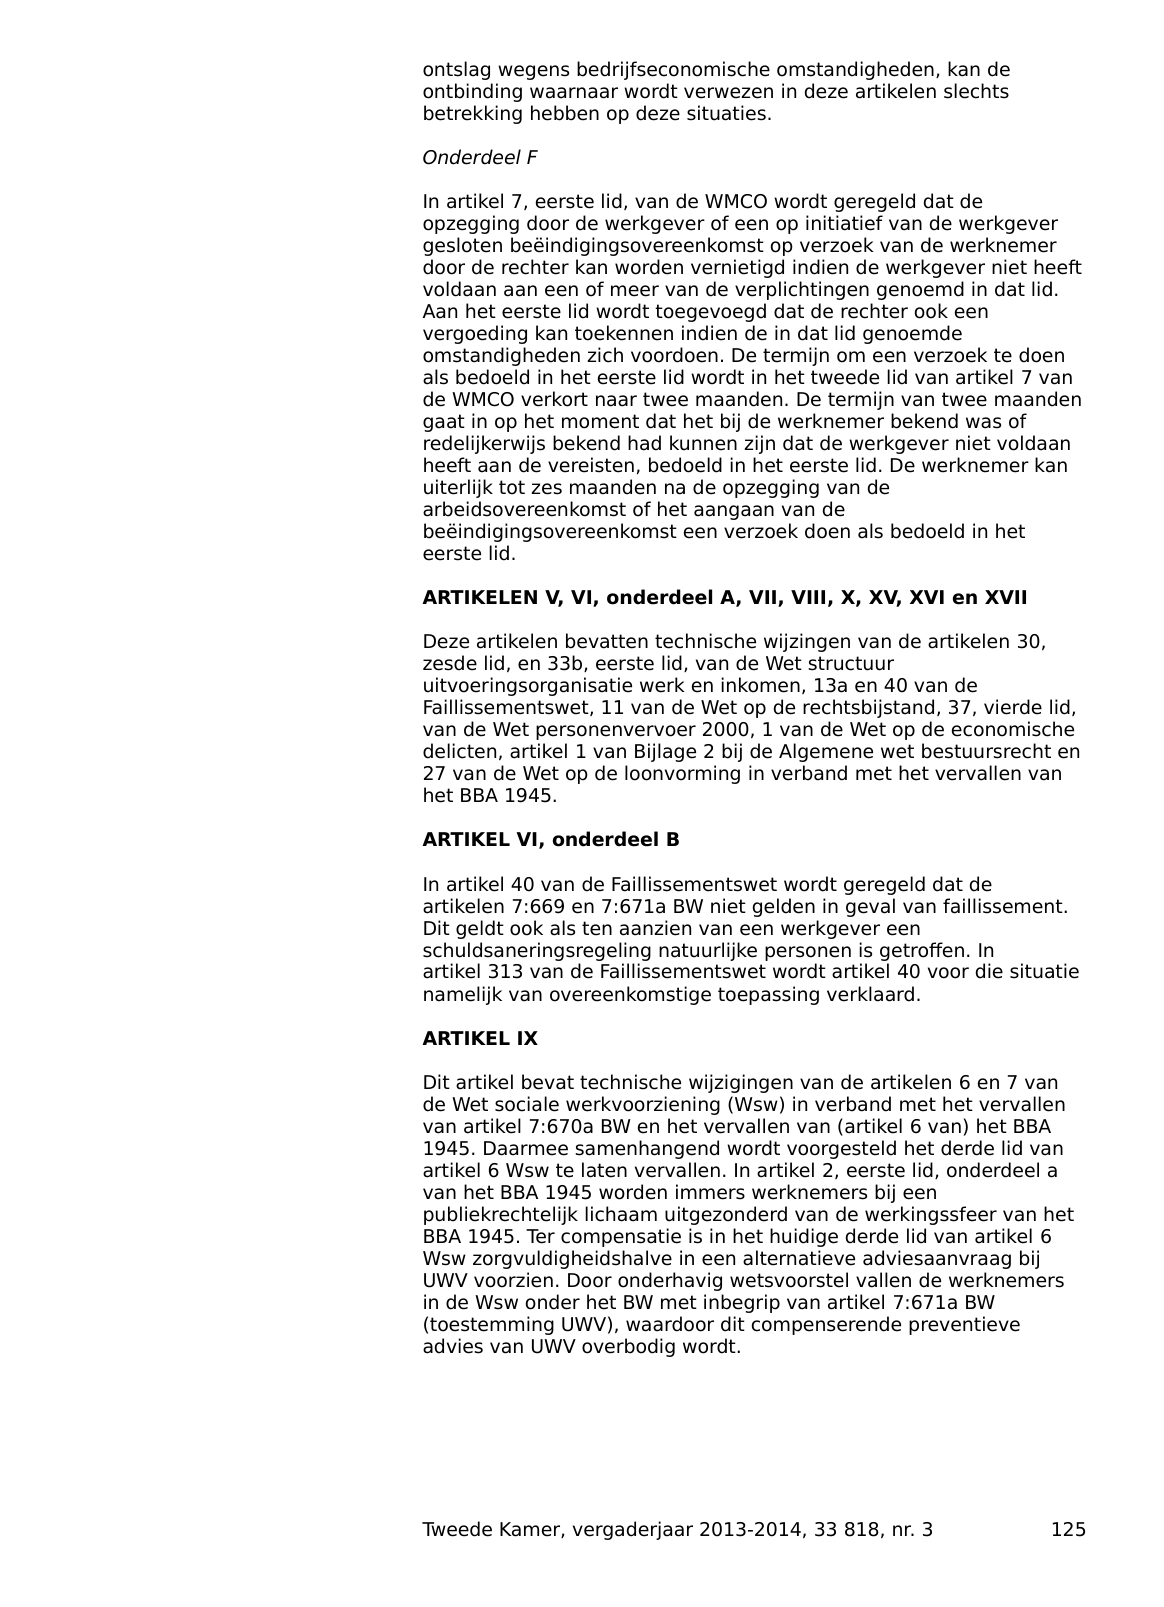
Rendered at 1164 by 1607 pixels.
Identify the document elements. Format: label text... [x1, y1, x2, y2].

text Deze artikelen bevatten technische wijzingen van de artikelen 30, zesde lid, en 33b, eerste lid, van de Wet structuur uitvoeringsorganisatie werk en inkomen, 13a en 40 van de Faillissementswet, 11 van de Wet op de rechtsbijstand, 37, vierde lid, van de Wet personenvervoer 2000, 1 van de Wet op de economische delicten, artikel 1 van Bijlage 2 bij de Algemene wet bestuursrecht en 27 van de Wet op de loonvorming in verband met het vervallen van het BBA 1945. [422, 631, 1087, 807]
text Dit artikel bevat technische wijzigingen van de artikelen 6 en 7 van de Wet sociale werkvoorziening (Wsw) in verband met het vervallen van artikel 7:670a BW en het vervallen van (artikel 6 van) het BBA 1945. Daarmee samenhangend wordt voorgesteld het derde lid van artikel 6 Wsw te laten vervallen. In artikel 2, eerste lid, onderdeel a van het BBA 1945 worden immers werknemers bij een publiekrechtelijk lichaam uitgezonderd van de werkingssfeer van het BBA 1945. Ter compensatie is in het huidige derde lid van artikel 6 Wsw zorgvuldigheidshalve in een alternatieve adviesaanvraag bij UWV voorzien. Door onderhavig wetsvoorstel vallen de werknemers in de Wsw onder het BW met inbegrip van artikel 7:671a BW (toestemming UWV), waardoor dit compenserende preventieve advies van UWV overbodig wordt. [422, 1072, 1087, 1357]
subtitle Onderdeel F [422, 147, 1087, 169]
subtitle ARTIKEL IX [422, 1028, 1087, 1049]
text In artikel 40 van de Faillissementswet wordt geregeld dat de artikelen 7:669 en 7:671a BW niet gelden in geval van faillissement. Dit geldt ook als ten aanzien van een werkgever een schuldsaneringsregeling natuurlijke personen is getroffen. In artikel 313 van de Faillissementswet wordt artikel 40 voor die situatie namelijk van overeenkomstige toepassing verklaard. [422, 873, 1087, 1005]
text ontslag wegens bedrijfseconomische omstandigheden, kan de ontbinding waarnaar wordt verwezen in deze artikelen slechts betrekking hebben op deze situaties. [422, 59, 1087, 125]
subtitle ARTIKEL VI, onderdeel B [422, 829, 1087, 851]
subtitle ARTIKELEN V, VI, onderdeel A, VII, VIII, X, XV, XVI en XVII [422, 587, 1087, 609]
text In artikel 7, eerste lid, van de WMCO wordt geregeld dat de opzegging door de werkgever of een op initiatief van de werkgever gesloten beëindigingsovereenkomst op verzoek van de werknemer door de rechter kan worden vernietigd indien de werkgever niet heeft voldaan aan een of meer van de verplichtingen genoemd in dat lid. Aan het eerste lid wordt toegevoegd dat de rechter ook een vergoeding kan toekennen indien de in dat lid genoemde omstandigheden zich voordoen. De termijn om een verzoek te doen als bedoeld in het eerste lid wordt in het tweede lid van artikel 7 van de WMCO verkort naar twee maanden. De termijn van twee maanden gaat in op het moment dat het bij de werknemer bekend was of redelijkerwijs bekend had kunnen zijn dat de werkgever niet voldaan heeft aan de vereisten, bedoeld in het eerste lid. De werknemer kan uiterlijk tot zes maanden na de opzegging van de arbeidsovereenkomst of het aangaan van de beëindigingsovereenkomst een verzoek doen als bedoeld in het eerste lid. [422, 191, 1087, 565]
